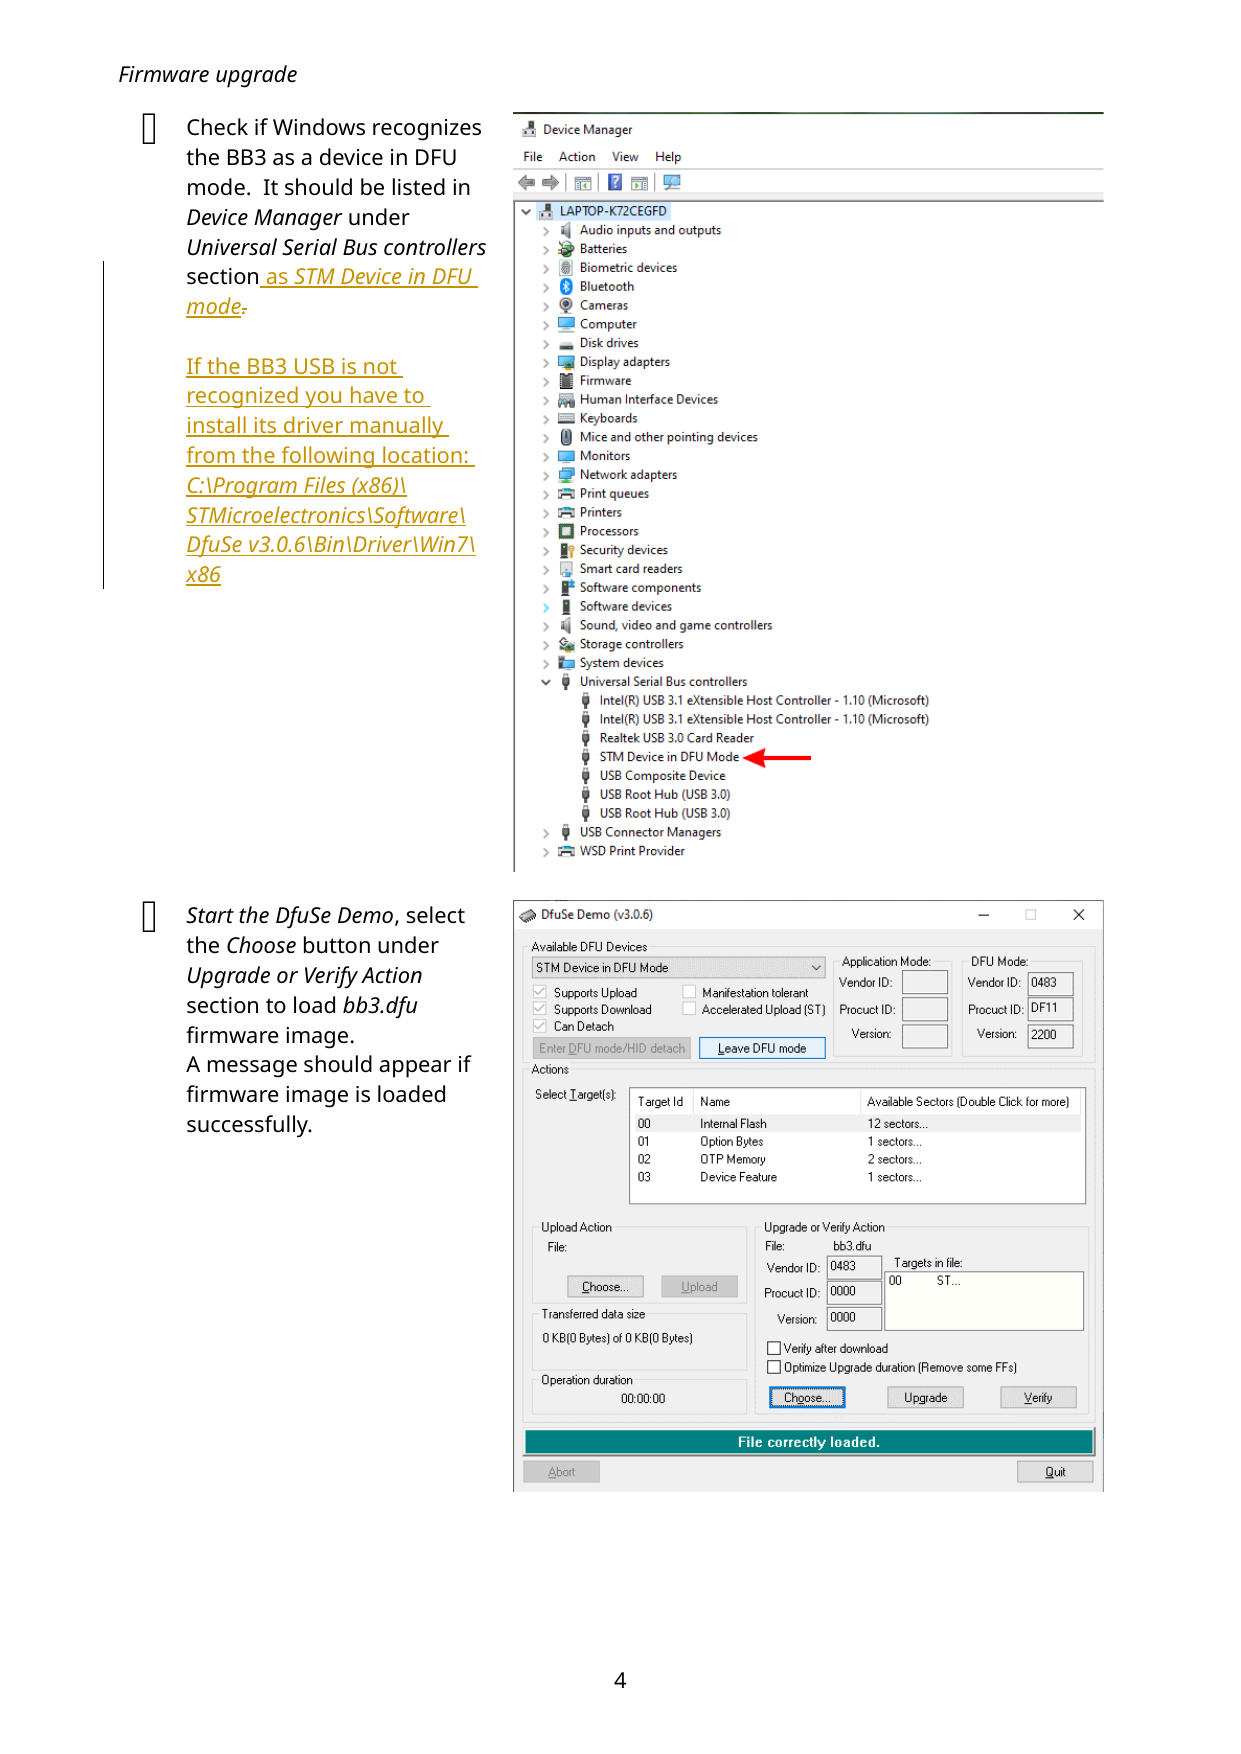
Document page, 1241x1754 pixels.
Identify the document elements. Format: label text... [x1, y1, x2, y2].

table_cell Check if Windows recognizes the BB3 as a device in DFU mode. It should be listed in Device Manager under Universal Serial Bus controllers section as STM Device in DFU mode If the BB3 USB is not recognized you have to install its driver manually from the following location: C:\Program Files (x86)\STMicroelectronics\Software\DfuSe v3.0.6\Bin\Driver\Win7\x86 [181, 107, 495, 895]
table_cell  [118, 895, 181, 1515]
table_cell  [118, 107, 181, 895]
picture [513, 900, 1104, 1492]
table_cell [495, 895, 1122, 1515]
table_cell Start the DfuSe Demo, select the Choose button under Upgrade or Verify Action section to load bb3.dfu firmware image. A message should appear if firmware image is loaded successfully. [181, 895, 495, 1515]
table_cell [495, 107, 1122, 895]
picture [513, 112, 1104, 872]
